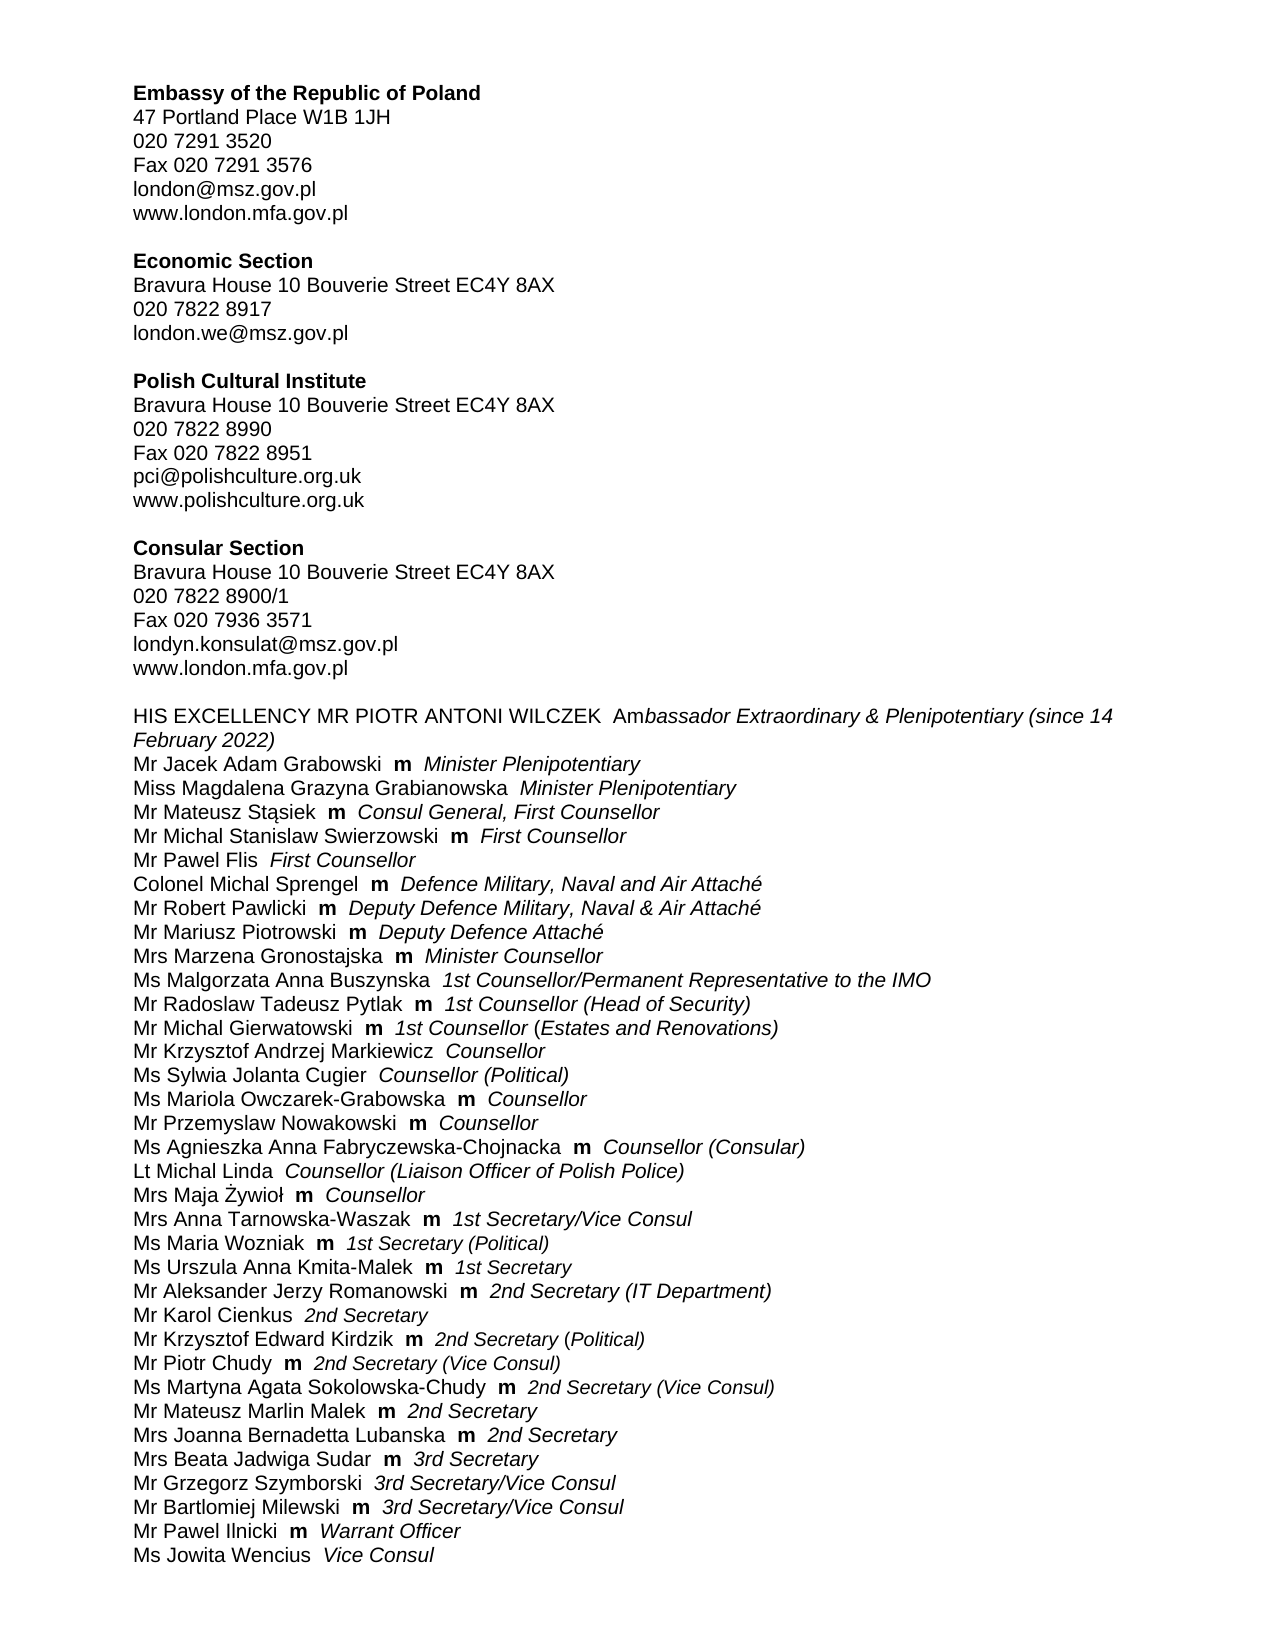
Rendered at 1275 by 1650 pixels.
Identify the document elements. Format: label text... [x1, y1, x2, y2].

text www.polishculture.org.uk [133, 488, 1181, 512]
text Mr Grzegorz Szymborski 3rd Secretary/Vice Consul [133, 1471, 1181, 1494]
text Mr Karol Cienkus 2nd Secretary [133, 1303, 1181, 1327]
text Colonel Michal Sprengel m Defence Military, Naval and Air Attaché [133, 872, 1181, 896]
text www.london.mfa.gov.pl [133, 656, 1181, 680]
text Bravura House 10 Bouverie Street EC4Y 8AX [133, 273, 1181, 297]
text Mr Aleksander Jerzy Romanowski m 2nd Secretary (IT Department) [133, 1279, 1181, 1303]
text Lt Michal Linda Counsellor (Liaison Officer of Polish Police) [133, 1159, 1181, 1183]
text Mr Radoslaw Tadeusz Pytlak m 1st Counsellor (Head of Security) [133, 991, 1181, 1015]
text 020 7822 8990 [133, 416, 1181, 440]
text Fax 020 7936 3571 [133, 608, 1181, 632]
text Mr Piotr Chudy m 2nd Secretary (Vice Consul) [133, 1351, 1181, 1375]
text HIS EXCELLENCY MR PIOTR ANTONI WILCZEK Ambassador Extraordinary & Plenipotentiary (since 14 February 2022) [133, 704, 1181, 752]
text Mr Krzysztof Edward Kirdzik m 2nd Secretary (Political) [133, 1327, 1181, 1351]
text Bravura House 10 Bouverie Street EC4Y 8AX [133, 392, 1181, 416]
subtitle Consular Section [133, 536, 1181, 560]
text Mr Przemyslaw Nowakowski m Counsellor [133, 1111, 1181, 1135]
text Mr Michal Gierwatowski m 1st Counsellor (Estates and Renovations) [133, 1015, 1181, 1039]
text Ms Urszula Anna Kmita-Malek m 1st Secretary [133, 1255, 1181, 1279]
text Ms Mariola Owczarek-Grabowska m Counsellor [133, 1087, 1181, 1111]
text Mr Mariusz Piotrowski m Deputy Defence Attaché [133, 919, 1181, 943]
text Ms Malgorzata Anna Buszynska 1st Counsellor/Permanent Representative to the IMO [133, 967, 1181, 991]
text Mr Mateusz Marlin Malek m 2nd Secretary [133, 1399, 1181, 1423]
text Mr Krzysztof Andrzej Markiewicz Counsellor [133, 1039, 1181, 1063]
text 020 7822 8917 [133, 297, 1181, 321]
text Ms Jowita Wencius Vice Consul [133, 1542, 1181, 1566]
text Miss Magdalena Grazyna Grabianowska Minister Plenipotentiary [133, 776, 1181, 800]
text london@msz.gov.pl [133, 177, 1181, 201]
text 47 Portland Place W1B 1JH [133, 105, 1181, 129]
text Ms Agnieszka Anna Fabryczewska-Chojnacka m Counsellor (Consular) [133, 1135, 1181, 1159]
subtitle Economic Section [133, 249, 1181, 273]
text Fax 020 7291 3576 [133, 153, 1181, 177]
text 020 7822 8900/1 [133, 584, 1181, 608]
text Mrs Marzena Gronostajska m Minister Counsellor [133, 943, 1181, 967]
text Mrs Anna Tarnowska-Waszak m 1st Secretary/Vice Consul [133, 1207, 1181, 1231]
subtitle Polish Cultural Institute [133, 368, 1181, 392]
text Mrs Beata Jadwiga Sudar m 3rd Secretary [133, 1447, 1181, 1471]
text Mrs Maja Żywioł m Counsellor [133, 1183, 1181, 1207]
text pci@polishculture.org.uk [133, 464, 1181, 488]
text london.we@msz.gov.pl [133, 321, 1181, 344]
text Mr Pawel Flis First Counsellor [133, 848, 1181, 872]
text Mr Robert Pawlicki m Deputy Defence Military, Naval & Air Attaché [133, 896, 1181, 919]
text Mr Bartlomiej Milewski m 3rd Secretary/Vice Consul [133, 1494, 1181, 1518]
text Mr Michal Stanislaw Swierzowski m First Counsellor [133, 824, 1181, 848]
text londyn.konsulat@msz.gov.pl [133, 632, 1181, 656]
text Mrs Joanna Bernadetta Lubanska m 2nd Secretary [133, 1423, 1181, 1447]
text Bravura House 10 Bouverie Street EC4Y 8AX [133, 560, 1181, 584]
text Mr Jacek Adam Grabowski m Minister Plenipotentiary [133, 752, 1181, 776]
text www.london.mfa.gov.pl [133, 201, 1181, 225]
text Ms Sylwia Jolanta Cugier Counsellor (Political) [133, 1063, 1181, 1087]
text 020 7291 3520 [133, 129, 1181, 153]
text Ms Martyna Agata Sokolowska-Chudy m 2nd Secretary (Vice Consul) [133, 1375, 1181, 1399]
subtitle Embassy of the Republic of Poland [133, 81, 1181, 105]
text Ms Maria Wozniak m 1st Secretary (Political) [133, 1231, 1181, 1255]
text Mr Pawel Ilnicki m Warrant Officer [133, 1518, 1181, 1542]
text Fax 020 7822 8951 [133, 440, 1181, 464]
text Mr Mateusz Stąsiek m Consul General, First Counsellor [133, 800, 1181, 824]
